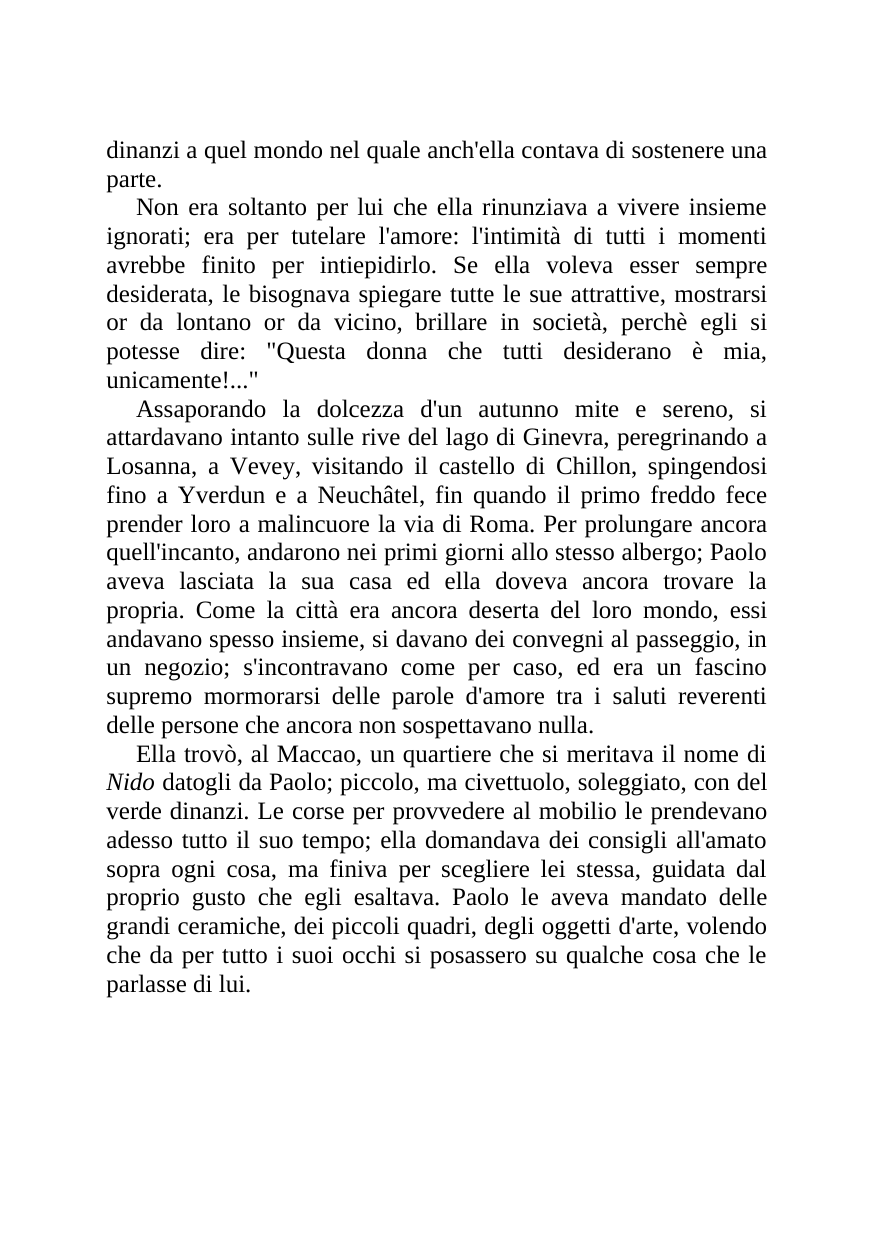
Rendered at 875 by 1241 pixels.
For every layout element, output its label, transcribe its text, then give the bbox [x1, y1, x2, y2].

text Non era soltanto per lui che ella rinunziava a vivere insieme ignorati; era per tutelare l'amore: l'intimità di tutti i momenti avrebbe finito per intiepidirlo. Se ella voleva esser sempre desiderata, le bisognava spiegare tutte le sue attrattive, mostrarsi or da lontano or da vicino, brillare in società, perchè egli si potesse dire: "Questa donna che tutti desiderano è mia, unicamente!..." [106, 192, 768, 394]
text dinanzi a quel mondo nel quale anch'ella contava di sostenere una parte. [106, 135, 768, 192]
text Ella trovò, al Maccao, un quartiere che si meritava il nome di Nido datogli da Paolo; piccolo, ma civettuolo, soleggiato, con del verde dinanzi. Le corse per provvedere al mobilio le prendevano adesso tutto il suo tempo; ella domandava dei consigli all'amato sopra ogni cosa, ma finiva per scegliere lei stessa, guidata dal proprio gusto che egli esaltava. Paolo le aveva mandato delle grandi ceramiche, dei piccoli quadri, degli oggetti d'arte, volendo che da per tutto i suoi occhi si posassero su qualche cosa che le parlasse di lui. [106, 739, 768, 997]
text Assaporando la dolcezza d'un autunno mite e sereno, si attardavano intanto sulle rive del lago di Ginevra, peregrinando a Losanna, a Vevey, visitando il castello di Chillon, spingendosi fino a Yverdun e a Neuchâtel, fin quando il primo freddo fece prender loro a malincuore la via di Roma. Per prolungare ancora quell'incanto, andarono nei primi giorni allo stesso albergo; Paolo aveva lasciata la sua casa ed ella doveva ancora trovare la propria. Come la città era ancora deserta del loro mondo, essi andavano spesso insieme, si davano dei convegni al passeggio, in un negozio; s'incontravano come per caso, ed era un fascino supremo mormorarsi delle parole d'amore tra i saluti reverenti delle persone che ancora non sospettavano nulla. [106, 394, 768, 739]
